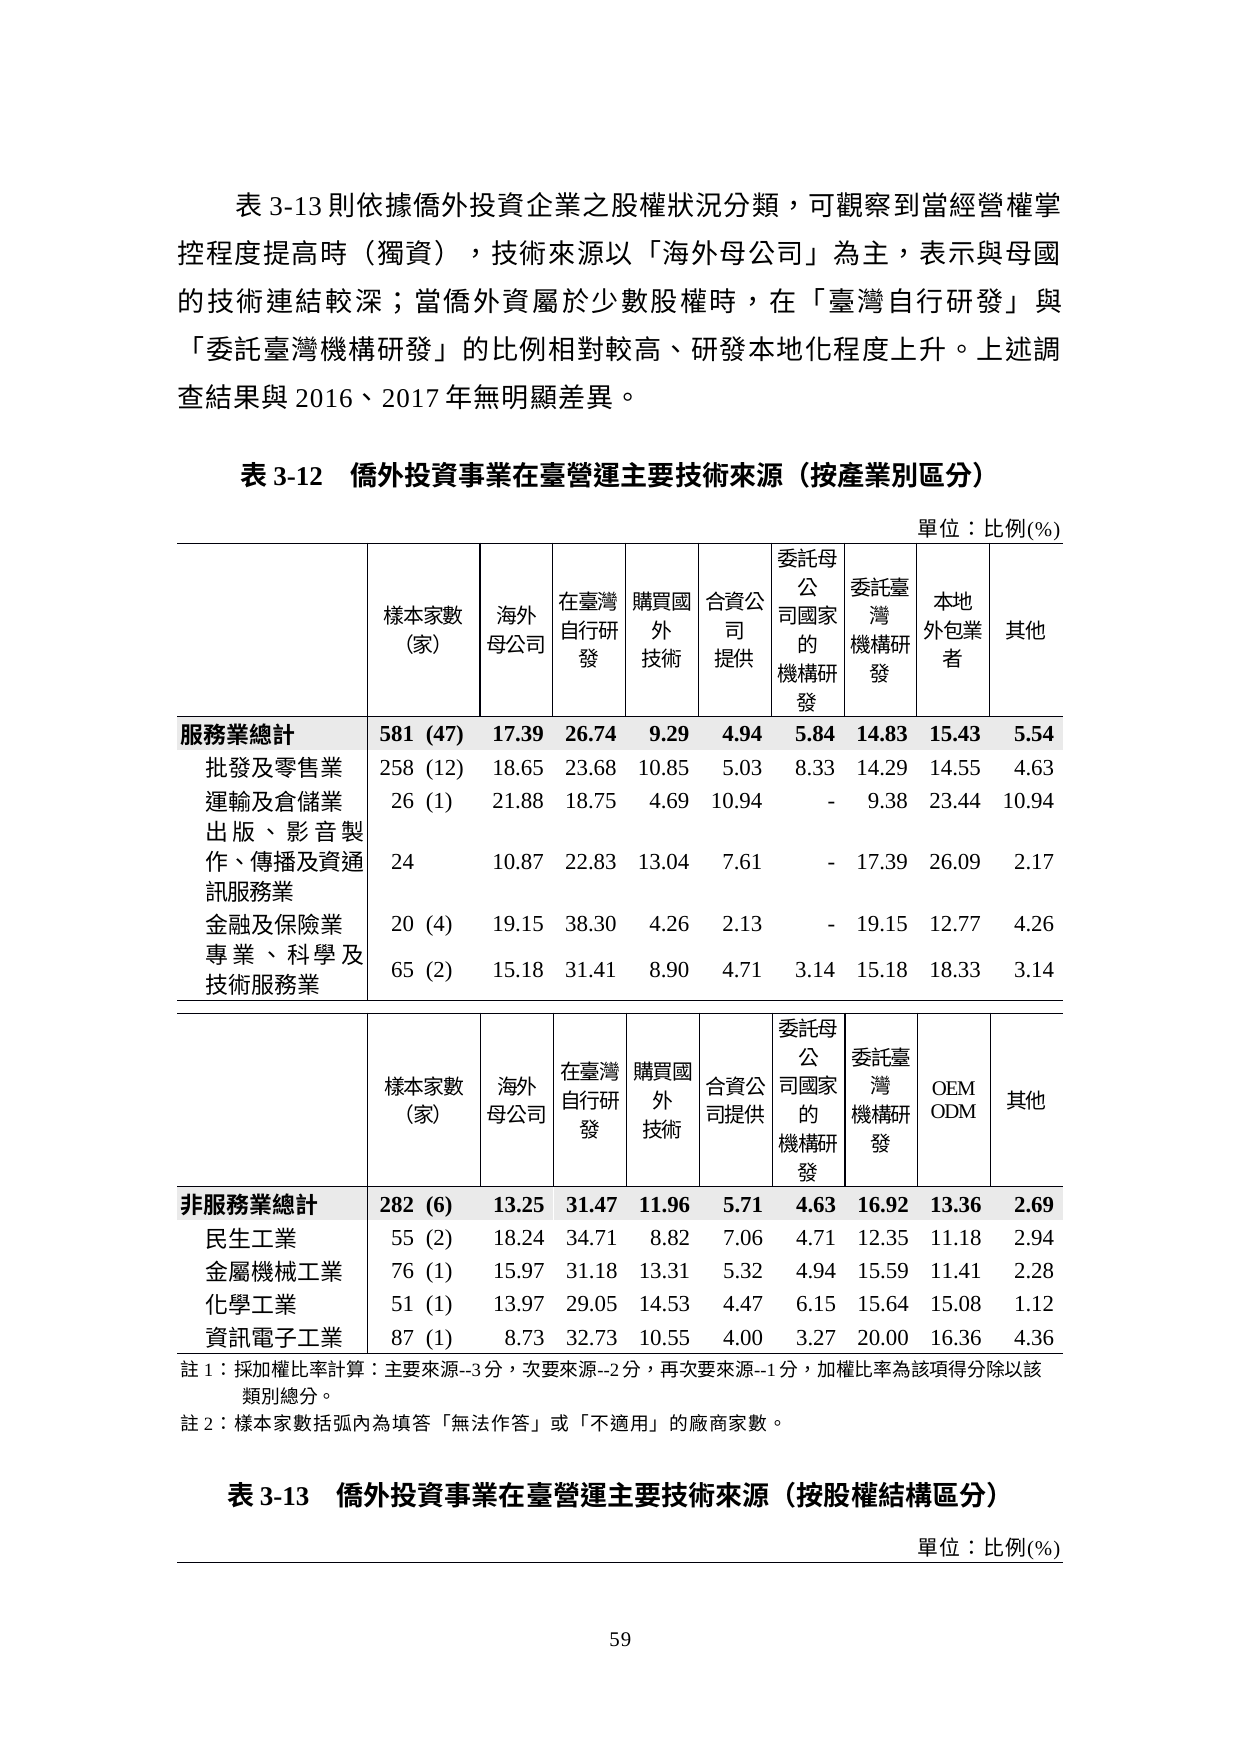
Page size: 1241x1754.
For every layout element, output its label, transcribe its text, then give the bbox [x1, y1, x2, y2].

table_cell 樣本家數 （家） [368, 1014, 480, 1186]
table_cell 註1：採加權比率計算：主要來源--3分，次要來源--2分，再次要來源--1分，加權比率為該項得分除以該類別總分。 註2：樣本家數括弧內為填答「無法作答」或「不適用」的廠商家數。 [177, 1354, 1063, 1436]
table_cell - [771, 907, 844, 940]
table_cell 11.18 [918, 1220, 991, 1254]
table_cell 20 [368, 907, 423, 940]
table_cell (2) [423, 1220, 481, 1254]
table_cell 合資公司提供 [700, 1014, 772, 1186]
table_cell 15.18 [480, 940, 553, 1000]
table_cell 9.38 [844, 784, 917, 817]
table_cell 14.55 [917, 750, 990, 783]
table_cell 8.33 [771, 750, 844, 783]
table_cell [423, 817, 480, 907]
table_cell 批發及零售業 [177, 750, 367, 783]
table_cell 5.84 [771, 717, 844, 750]
table_cell 4.36 [991, 1320, 1063, 1353]
table_cell 11.96 [626, 1187, 699, 1220]
table_cell 9.29 [626, 717, 698, 750]
text 表3-13 僑外投資事業在臺營運主要技術來源（按股權結構區分） [177, 1473, 1063, 1513]
table_cell 34.71 [554, 1220, 626, 1254]
table_cell 服務業總計 [177, 717, 367, 750]
text 表3-13則依據僑外投資企業之股權狀況分類，可觀察到當經營權掌控程度提高時（獨資），技術來源以「海外母公司」為主，表示與母國的技術連結較深；當僑外資屬於少數股權時，在「臺灣自行研發」與「委託臺灣機構研發」的比例相對較高、研發本地化程度上升。上述調查結果與2016、2017年無明顯差異。 [177, 177, 1063, 417]
table_cell 3.14 [990, 940, 1063, 1000]
table_cell 化學工業 [177, 1287, 367, 1320]
table_cell 51 [368, 1287, 423, 1320]
table_cell [177, 1001, 1063, 1013]
table_cell 17.39 [844, 817, 917, 907]
table_cell 4.63 [772, 1187, 845, 1220]
table_cell 31.18 [554, 1254, 626, 1287]
table_cell 在臺灣 自行研發 [554, 1014, 626, 1186]
table_cell 5.71 [699, 1187, 772, 1220]
table_cell 在臺灣 自行研發 [553, 544, 625, 716]
table_cell 5.32 [699, 1254, 772, 1287]
table_cell 14.83 [844, 717, 917, 750]
table_cell 2.17 [990, 817, 1063, 907]
table_cell 4.71 [698, 940, 771, 1000]
table_cell 282 [368, 1187, 423, 1220]
table_cell 23.44 [917, 784, 990, 817]
table_cell 87 [368, 1320, 423, 1353]
table_cell 海外 母公司 [481, 1014, 553, 1186]
table_cell 13.04 [626, 817, 698, 907]
table_cell 8.82 [626, 1220, 699, 1254]
table_cell 65 [368, 940, 423, 1000]
table_cell 3.14 [771, 940, 844, 1000]
table_cell 金融及保險業 [177, 907, 367, 940]
table_cell 5.03 [698, 750, 771, 783]
table_cell 4.47 [699, 1287, 772, 1320]
table_cell (47) [423, 717, 480, 750]
table_cell 18.65 [480, 750, 553, 783]
table_cell 18.75 [553, 784, 626, 817]
table_cell 16.92 [845, 1187, 918, 1220]
table_cell 樣本家數 （家） [368, 544, 479, 716]
text 表3-12 僑外投資事業在臺營運主要技術來源（按產業別區分） [177, 454, 1063, 493]
table_cell 14.29 [844, 750, 917, 783]
table_cell 26.74 [553, 717, 626, 750]
table_cell 11.41 [918, 1254, 991, 1287]
table_cell OEM ODM [918, 1014, 990, 1186]
table_cell 20.00 [845, 1320, 918, 1353]
table_cell 出版、影音製作、傳播及資通訊服務業 [177, 817, 367, 907]
table_cell 15.08 [918, 1287, 991, 1320]
table_cell 金屬機械工業 [177, 1254, 367, 1287]
table_cell 其他 [990, 544, 1063, 716]
table_cell 4.26 [990, 907, 1063, 940]
table_cell 委託臺灣 機構研發 [845, 544, 916, 716]
table_cell 2.28 [991, 1254, 1063, 1287]
table_cell 12.35 [845, 1220, 918, 1254]
table_cell [177, 1014, 367, 1186]
table_cell 本地 外包業者 [917, 544, 989, 716]
table_cell 專業、科學及技術服務業 [177, 940, 367, 1000]
table_cell 8.73 [481, 1320, 553, 1353]
table_cell 5.54 [990, 717, 1063, 750]
table_cell 10.55 [626, 1320, 699, 1353]
table_cell 14.53 [626, 1287, 699, 1320]
table_cell 10.87 [480, 817, 553, 907]
table_cell 4.63 [990, 750, 1063, 783]
table_cell 10.94 [990, 784, 1063, 817]
table_cell 8.90 [626, 940, 698, 1000]
table_cell 38.30 [553, 907, 626, 940]
table_cell 民生工業 [177, 1220, 367, 1254]
table_cell 委託母公 司國家的 機構研發 [773, 1014, 844, 1186]
table_cell 4.94 [772, 1254, 845, 1287]
table_cell 購買國外 技術 [627, 1014, 699, 1186]
table_cell 24 [368, 817, 423, 907]
table_cell (4) [423, 907, 480, 940]
table_cell 其他 [991, 1014, 1063, 1186]
table_cell 19.15 [480, 907, 553, 940]
table_cell 258 [368, 750, 423, 783]
table_cell 13.31 [626, 1254, 699, 1287]
table_cell 2.13 [698, 907, 771, 940]
table_cell 購買國外 技術 [626, 544, 698, 716]
table_cell 7.61 [698, 817, 771, 907]
table_cell 19.15 [844, 907, 917, 940]
table_cell 6.15 [772, 1287, 845, 1320]
table_cell 合資公司 提供 [699, 544, 771, 716]
table_cell 委託臺灣 機構研發 [846, 1014, 917, 1186]
table_cell (2) [423, 940, 480, 1000]
table_header 單位：比例(%) [177, 512, 1063, 542]
table_cell 15.18 [844, 940, 917, 1000]
table_cell 10.85 [626, 750, 698, 783]
table_cell 23.68 [553, 750, 626, 783]
table_cell 29.05 [554, 1287, 626, 1320]
table_cell 22.83 [553, 817, 626, 907]
table_cell 15.43 [917, 717, 990, 750]
table_cell 16.36 [918, 1320, 991, 1353]
table_cell 4.94 [698, 717, 771, 750]
table_cell 31.41 [553, 940, 626, 1000]
table_cell 18.24 [481, 1220, 553, 1254]
table_cell 委託母公 司國家的 機構研發 [772, 544, 844, 716]
table_cell [177, 544, 367, 716]
table_cell 運輸及倉儲業 [177, 784, 367, 817]
table_cell 資訊電子工業 [177, 1320, 367, 1353]
table_cell 13.25 [481, 1187, 553, 1220]
table_cell 4.69 [626, 784, 698, 817]
table_cell 2.94 [991, 1220, 1063, 1254]
table_cell 15.59 [845, 1254, 918, 1287]
table_cell 26 [368, 784, 423, 817]
table_cell (6) [423, 1187, 481, 1220]
table_cell (12) [423, 750, 480, 783]
table_cell 31.47 [554, 1187, 626, 1220]
table_cell 12.77 [917, 907, 990, 940]
table_cell 4.71 [772, 1220, 845, 1254]
table_cell 4.00 [699, 1320, 772, 1353]
table_cell 2.69 [991, 1187, 1063, 1220]
table_cell 15.64 [845, 1287, 918, 1320]
table_cell 17.39 [480, 717, 553, 750]
table_cell 13.36 [918, 1187, 991, 1220]
table_cell 15.97 [481, 1254, 553, 1287]
table_cell 76 [368, 1254, 423, 1287]
table_cell 26.09 [917, 817, 990, 907]
table_cell 1.12 [991, 1287, 1063, 1320]
table_cell (1) [423, 1287, 481, 1320]
table_cell 581 [368, 717, 423, 750]
table_cell 32.73 [554, 1320, 626, 1353]
table_cell 18.33 [917, 940, 990, 1000]
table_cell 非服務業總計 [177, 1187, 367, 1220]
table_cell 21.88 [480, 784, 553, 817]
table_cell 10.94 [698, 784, 771, 817]
table_cell 13.97 [481, 1287, 553, 1320]
table_cell 4.26 [626, 907, 698, 940]
table_cell (1) [423, 1320, 481, 1353]
table_cell 55 [368, 1220, 423, 1254]
table_header 單位：比例(%) [177, 1531, 1063, 1562]
table_cell 海外 母公司 [481, 544, 552, 716]
table_cell 3.27 [772, 1320, 845, 1353]
table_cell 7.06 [699, 1220, 772, 1254]
table_cell (1) [423, 1254, 481, 1287]
table_cell - [771, 784, 844, 817]
table_cell (1) [423, 784, 480, 817]
table_cell - [771, 817, 844, 907]
